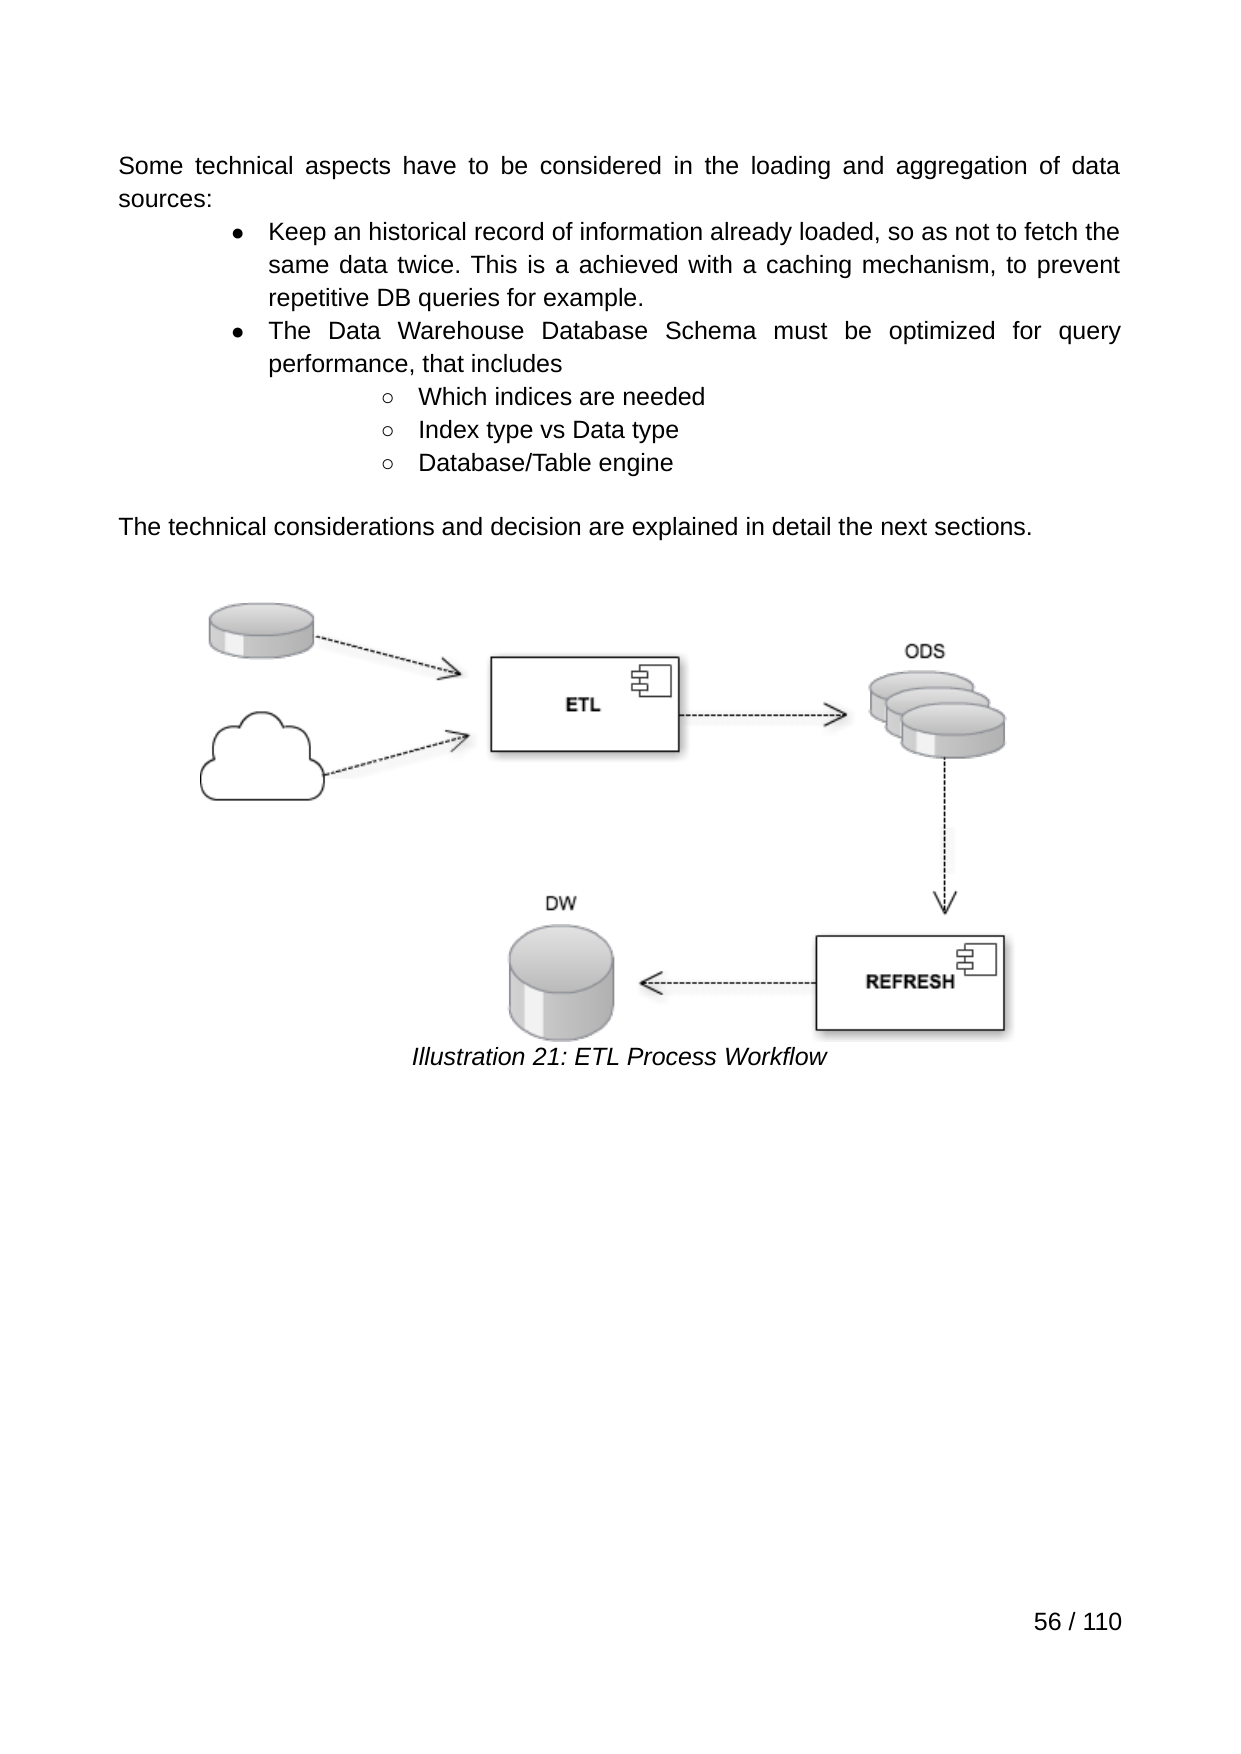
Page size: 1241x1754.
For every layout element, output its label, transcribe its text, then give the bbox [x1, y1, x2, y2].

text Illustration 21: ETL Process Workflow [200, 1042, 1041, 1071]
text The technical considerations and decision are explained in detail the next sections. [118, 512, 1122, 540]
list Which indices are needed [381, 382, 1122, 411]
text Some technical aspects have to be considered in the loading and aggregation of data sources: [118, 151, 1122, 213]
list The Data Warehouse Database Schema must be optimized for query performance, that includes [231, 316, 1122, 378]
list Database/Table engine [381, 448, 1122, 477]
list Index type vs Data type [381, 415, 1122, 444]
picture [200, 602, 1041, 1042]
list Keep an historical record of information already loaded, so as not to fetch the same data twice. This is a achieved with a caching mechanism, to prevent repetitive DB queries for example. [231, 217, 1122, 312]
